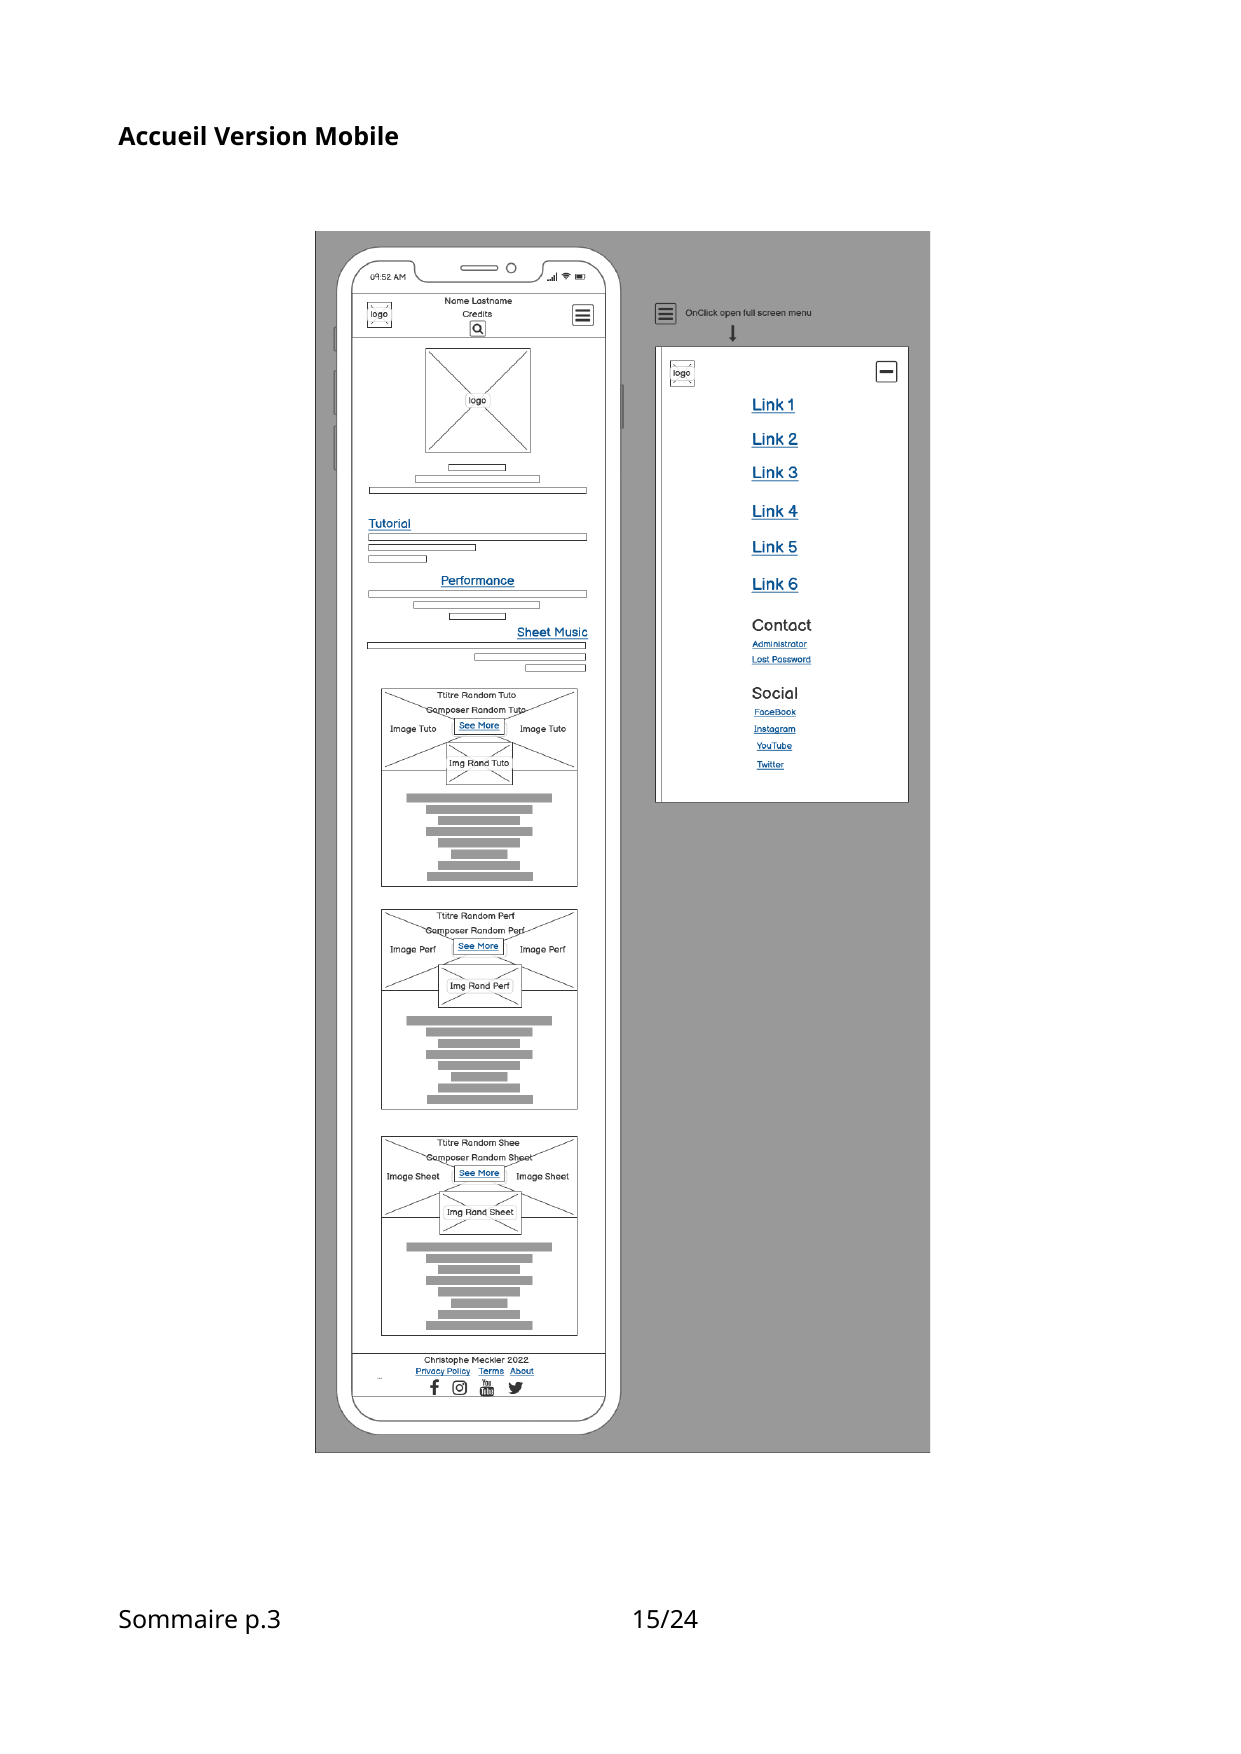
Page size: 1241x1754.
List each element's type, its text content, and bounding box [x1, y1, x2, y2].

subtitle Accueil Version Mobile [118, 118, 1122, 152]
picture [315, 231, 931, 1453]
